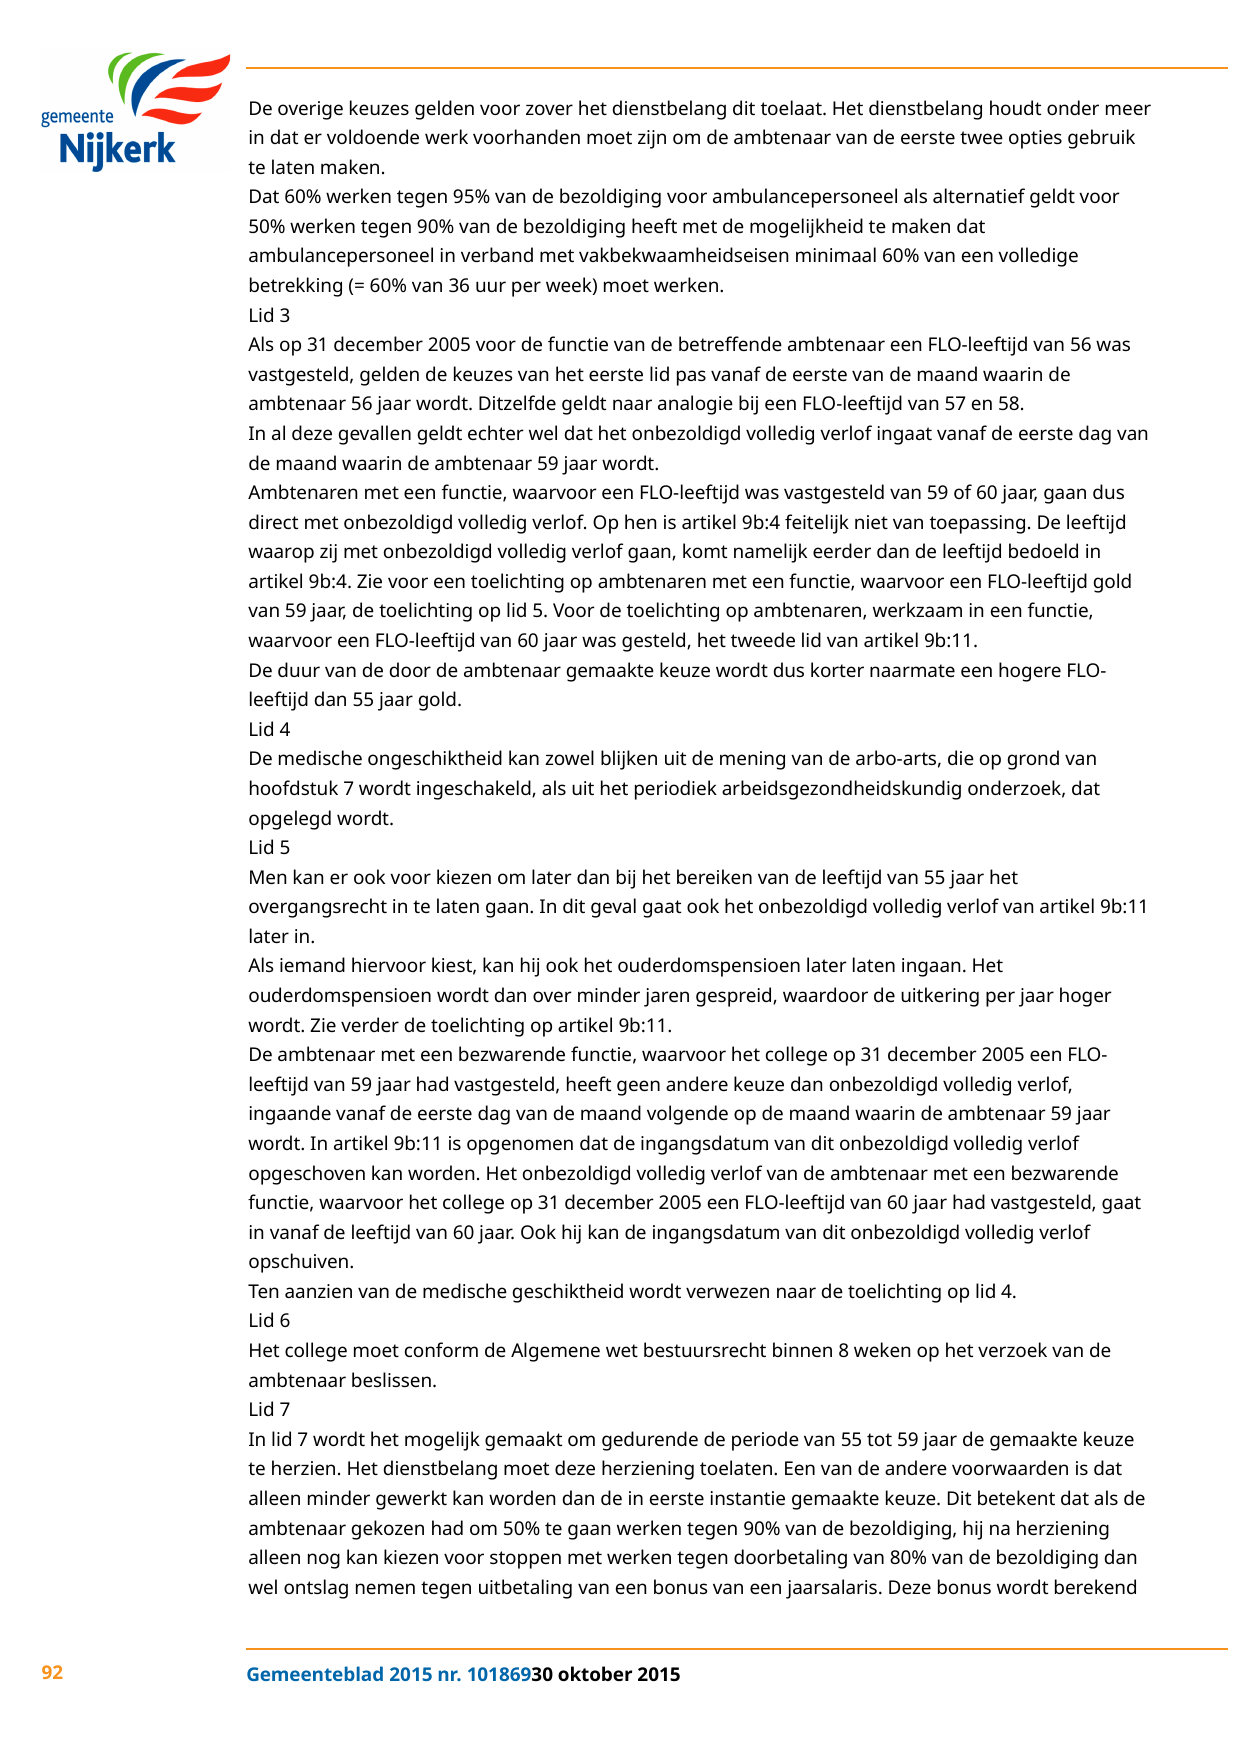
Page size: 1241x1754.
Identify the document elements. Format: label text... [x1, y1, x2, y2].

text De medische ongeschiktheid kan zowel blijken uit de mening van de arbo-arts, die op grond van hoofdstuk 7 wordt ingeschakeld, als uit het periodiek arbeidsgezondheidskundig onderzoek, dat opgelegd wordt. [248, 746, 1152, 831]
text Als iemand hiervoor kiest, kan hij ook het ouderdomspensioen later laten ingaan. Het ouderdomspensioen wordt dan over minder jaren gespreid, waardoor de uitkering per jaar hoger wordt. Zie verder de toelichting op artikel 9b:11. [248, 953, 1152, 1038]
picture [41, 47, 231, 172]
text Als op 31 december 2005 voor de functie van de betreffende ambtenaar een FLO-leeftijd van 56 was vastgesteld, gelden de keuzes van het eerste lid pas vanaf de eerste van de maand waarin de ambtenaar 56 jaar wordt. Ditzelfde geldt naar analogie bij een FLO-leeftijd van 57 en 58. [248, 331, 1152, 416]
text De duur van de door de ambtenaar gemaakte keuze wordt dus korter naarmate een hogere FLO-leeftijd dan 55 jaar gold. [248, 657, 1152, 712]
text Lid 5 [248, 834, 1152, 860]
text Lid 6 [248, 1308, 1152, 1333]
text In lid 7 wordt het mogelijk gemaakt om gedurende de periode van 55 tot 59 jaar de gemaakte keuze te herzien. Het dienstbelang moet deze herziening toelaten. Een van de andere voorwaarden is dat alleen minder gewerkt kan worden dan de in eerste instantie gemaakte keuze. Dit betekent dat als de ambtenaar gekozen had om 50% te gaan werken tegen 90% van de bezoldiging, hij na herziening alleen nog kan kiezen voor stoppen met werken tegen doorbetaling van 80% van de bezoldiging dan wel ontslag nemen tegen uitbetaling van een bonus van een jaarsalaris. Deze bonus wordt berekend [248, 1426, 1152, 1600]
text Men kan er ook voor kiezen om later dan bij het bereiken van de leeftijd van 55 jaar het overgangsrecht in te laten gaan. In dit geval gaat ook het onbezoldigd volledig verlof van artikel 9b:11 later in. [248, 864, 1152, 949]
text Het college moet conform de Algemene wet bestuursrecht binnen 8 weken op het verzoek van de ambtenaar beslissen. [248, 1337, 1152, 1393]
text De ambtenaar met een bezwarende functie, waarvoor het college op 31 december 2005 een FLO-leeftijd van 59 jaar had vastgesteld, heeft geen andere keuze dan onbezoldigd volledig verlof, ingaande vanaf de eerste dag van de maand volgende op de maand waarin de ambtenaar 59 jaar wordt. In artikel 9b:11 is opgenomen dat de ingangsdatum van dit onbezoldigd volledig verlof opgeschoven kan worden. Het onbezoldigd volledig verlof van de ambtenaar met een bezwarende functie, waarvoor het college op 31 december 2005 een FLO-leeftijd van 60 jaar had vastgesteld, gaat in vanaf de leeftijd van 60 jaar. Ook hij kan de ingangsdatum van dit onbezoldigd volledig verlof opschuiven. [248, 1041, 1152, 1274]
text Ten aanzien van de medische geschiktheid wordt verwezen naar de toelichting op lid 4. [248, 1278, 1152, 1304]
text Lid 3 [248, 302, 1152, 328]
text Ambtenaren met een functie, waarvoor een FLO-leeftijd was vastgesteld van 59 of 60 jaar, gaan dus direct met onbezoldigd volledig verlof. Op hen is artikel 9b:4 feitelijk niet van toepassing. De leeftijd waarop zij met onbezoldigd volledig verlof gaan, komt namelijk eerder dan de leeftijd bedoeld in artikel 9b:4. Zie voor een toelichting op ambtenaren met een functie, waarvoor een FLO-leeftijd gold van 59 jaar, de toelichting op lid 5. Voor de toelichting op ambtenaren, werkzaam in een functie, waarvoor een FLO-leeftijd van 60 jaar was gesteld, het tweede lid van artikel 9b:11. [248, 479, 1152, 653]
text In al deze gevallen geldt echter wel dat het onbezoldigd volledig verlof ingaat vanaf de eerste dag van de maand waarin de ambtenaar 59 jaar wordt. [248, 420, 1152, 476]
text Lid 7 [248, 1396, 1152, 1422]
text Dat 60% werken tegen 95% van de bezoldiging voor ambulancepersoneel als alternatief geldt voor 50% werken tegen 90% van de bezoldiging heeft met de mogelijkheid te maken dat ambulancepersoneel in verband met vakbekwaamheidseisen minimaal 60% van een volledige betrekking (= 60% van 36 uur per week) moet werken. [248, 183, 1152, 298]
text Lid 4 [248, 716, 1152, 742]
text De overige keuzes gelden voor zover het dienstbelang dit toelaat. Het dienstbelang houdt onder meer in dat er voldoende werk voorhanden moet zijn om de ambtenaar van de eerste twee opties gebruik te laten maken. [248, 95, 1152, 180]
